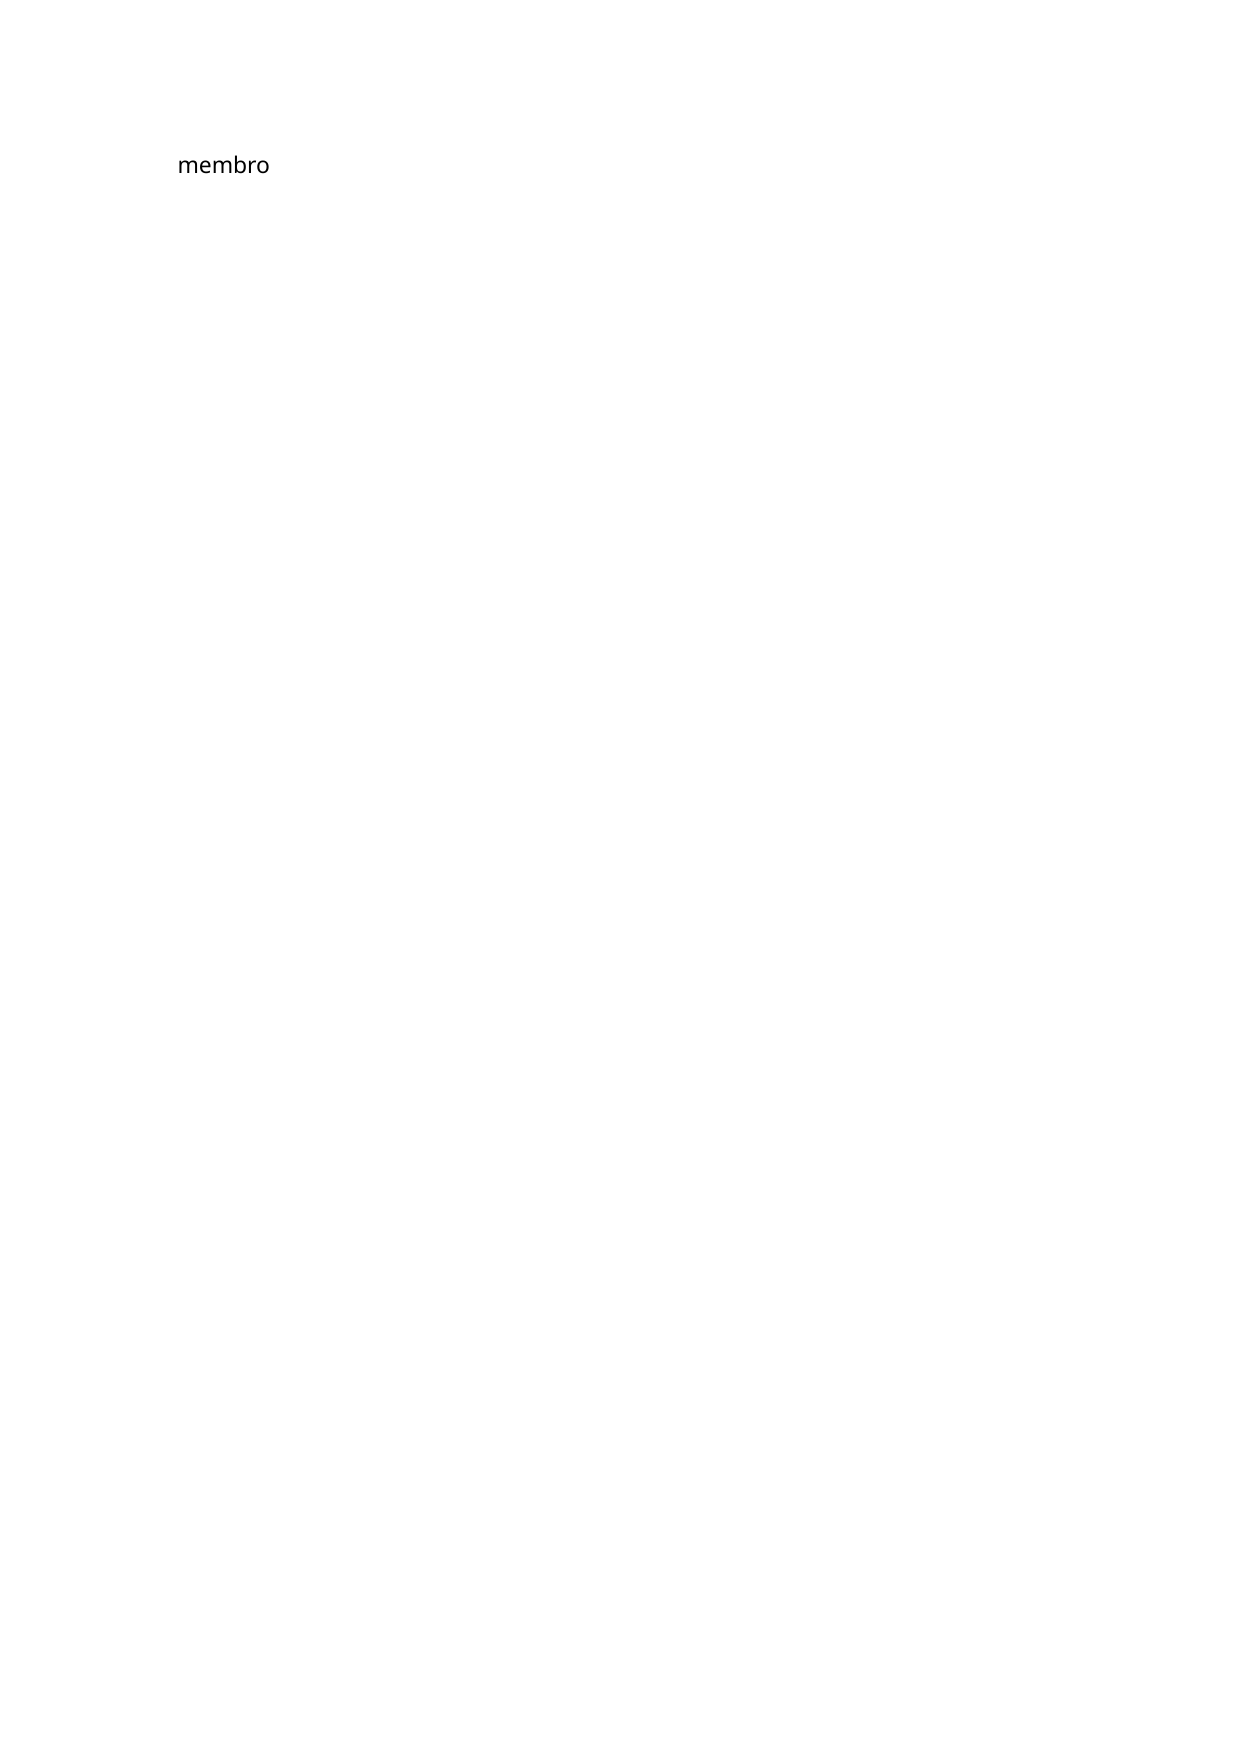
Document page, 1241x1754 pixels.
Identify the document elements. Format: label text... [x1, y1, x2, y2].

text membro [177, 149, 1063, 181]
